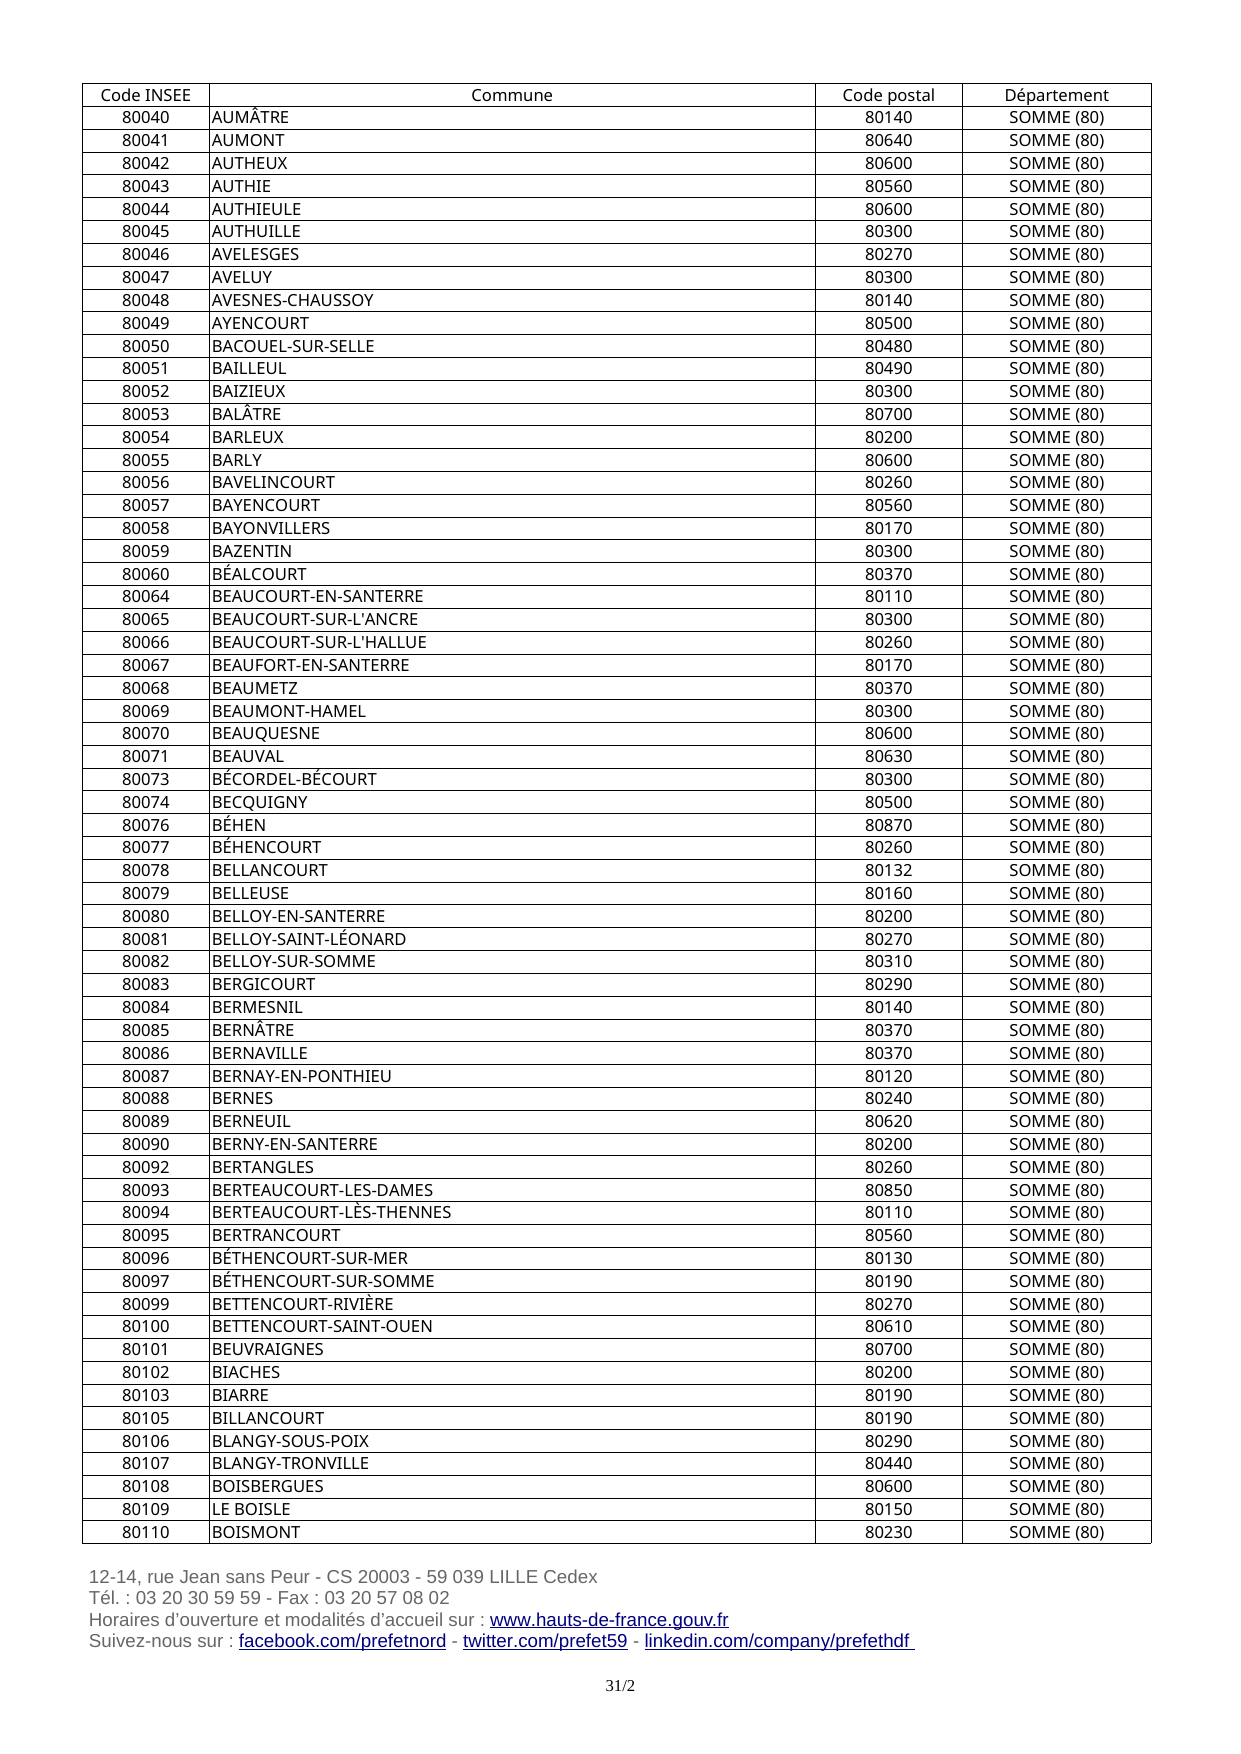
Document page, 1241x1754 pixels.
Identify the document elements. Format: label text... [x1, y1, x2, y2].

table_cell BAZENTIN [210, 540, 815, 562]
table_cell 80064 [83, 586, 209, 608]
table_cell 80066 [83, 632, 209, 653]
table_cell 80041 [83, 130, 209, 152]
table_cell 80080 [83, 905, 209, 927]
table_cell 80110 [816, 586, 962, 608]
table_cell 80370 [816, 677, 962, 699]
table_cell BÉALCOURT [210, 563, 815, 585]
table_cell 80260 [816, 1156, 962, 1178]
table_cell BERNÂTRE [210, 1020, 815, 1041]
table_cell 80103 [83, 1385, 209, 1406]
table_cell BEUVRAIGNES [210, 1339, 815, 1361]
table_cell BEAUFORT-EN-SANTERRE [210, 655, 815, 676]
table_cell 80200 [816, 426, 962, 448]
table_cell 80107 [83, 1453, 209, 1475]
table_cell 80200 [816, 1362, 962, 1383]
table_cell 80073 [83, 769, 209, 790]
table_cell BEAUCOURT-SUR-L'HALLUE [210, 632, 815, 653]
table_cell 80130 [816, 1248, 962, 1269]
table_cell 80630 [816, 746, 962, 767]
table_cell SOMME (80) [963, 312, 1151, 334]
table_cell BELLOY-SAINT-LÉONARD [210, 928, 815, 950]
table_cell SOMME (80) [963, 290, 1151, 311]
table_cell 80240 [816, 1088, 962, 1110]
table_cell SOMME (80) [963, 1362, 1151, 1383]
table_cell 80260 [816, 632, 962, 653]
table_cell 80108 [83, 1476, 209, 1497]
table_cell 80640 [816, 130, 962, 152]
table_cell 80600 [816, 449, 962, 471]
table_cell 80049 [83, 312, 209, 334]
table_cell 80132 [816, 860, 962, 882]
table_cell 80440 [816, 1453, 962, 1475]
table_cell BIARRE [210, 1385, 815, 1406]
table_cell BAYONVILLERS [210, 518, 815, 539]
table_cell 80070 [83, 723, 209, 745]
table_cell 80600 [816, 723, 962, 745]
table_cell SOMME (80) [963, 335, 1151, 357]
table_cell 80600 [816, 1476, 962, 1497]
table_cell 80069 [83, 700, 209, 722]
table_cell SOMME (80) [963, 905, 1151, 927]
table_cell SOMME (80) [963, 928, 1151, 950]
table_cell BARLY [210, 449, 815, 471]
table_cell 80046 [83, 244, 209, 266]
table_cell BEAUMETZ [210, 677, 815, 699]
table_cell 80870 [816, 814, 962, 836]
table_cell 80700 [816, 404, 962, 425]
table_cell SOMME (80) [963, 723, 1151, 745]
table_cell SOMME (80) [963, 974, 1151, 996]
table_cell 80102 [83, 1362, 209, 1383]
table_cell 80100 [83, 1316, 209, 1338]
table_cell AVELUY [210, 267, 815, 288]
table_cell BEAUQUESNE [210, 723, 815, 745]
table_cell 80071 [83, 746, 209, 767]
table_cell 80088 [83, 1088, 209, 1110]
table_cell 80600 [816, 198, 962, 220]
table_cell 80065 [83, 609, 209, 631]
table_cell SOMME (80) [963, 1248, 1151, 1269]
table_cell AUTHUILLE [210, 221, 815, 243]
table_cell BILLANCOURT [210, 1407, 815, 1429]
table_cell BERTEAUCOURT-LES-DAMES [210, 1179, 815, 1201]
table_cell BERNEUIL [210, 1111, 815, 1132]
table_cell SOMME (80) [963, 540, 1151, 562]
table_cell SOMME (80) [963, 107, 1151, 129]
table_cell SOMME (80) [963, 837, 1151, 859]
table_cell 80700 [816, 1339, 962, 1361]
table_cell SOMME (80) [963, 1156, 1151, 1178]
table_header Code postal [816, 84, 962, 106]
table_cell SOMME (80) [963, 495, 1151, 517]
table_cell 80083 [83, 974, 209, 996]
table_cell BETTENCOURT-SAINT-OUEN [210, 1316, 815, 1338]
table_cell BÉHENCOURT [210, 837, 815, 859]
table_cell SOMME (80) [963, 1134, 1151, 1155]
table_cell SOMME (80) [963, 1430, 1151, 1452]
table_cell 80200 [816, 905, 962, 927]
table_cell SOMME (80) [963, 130, 1151, 152]
table_cell SOMME (80) [963, 381, 1151, 402]
table_cell 80050 [83, 335, 209, 357]
table_cell SOMME (80) [963, 1225, 1151, 1247]
table_cell 80045 [83, 221, 209, 243]
table_cell 80300 [816, 609, 962, 631]
table_cell 80850 [816, 1179, 962, 1201]
table_cell BAILLEUL [210, 358, 815, 380]
table_cell 80060 [83, 563, 209, 585]
table_cell 80082 [83, 951, 209, 973]
table_cell SOMME (80) [963, 449, 1151, 471]
table_cell BERTRANCOURT [210, 1225, 815, 1247]
table_cell 80270 [816, 244, 962, 266]
table_cell 80140 [816, 997, 962, 1018]
table_cell 80290 [816, 1430, 962, 1452]
table_cell 80048 [83, 290, 209, 311]
table_cell 80370 [816, 1042, 962, 1064]
table_cell 80160 [816, 883, 962, 904]
table_cell SOMME (80) [963, 1521, 1151, 1543]
table_cell 80110 [83, 1521, 209, 1543]
table_cell 80300 [816, 540, 962, 562]
table_cell 80087 [83, 1065, 209, 1087]
table_cell SOMME (80) [963, 1179, 1151, 1201]
table_cell 80560 [816, 1225, 962, 1247]
table_cell SOMME (80) [963, 244, 1151, 266]
table_cell 80076 [83, 814, 209, 836]
table_cell 80044 [83, 198, 209, 220]
table_cell SOMME (80) [963, 609, 1151, 631]
table_cell SOMME (80) [963, 632, 1151, 653]
table_cell SOMME (80) [963, 883, 1151, 904]
table_cell SOMME (80) [963, 677, 1151, 699]
table_cell SOMME (80) [963, 1111, 1151, 1132]
table_cell SOMME (80) [963, 1042, 1151, 1064]
table_cell BARLEUX [210, 426, 815, 448]
table_cell AUTHIE [210, 175, 815, 197]
table_cell 80052 [83, 381, 209, 402]
table_cell 80500 [816, 312, 962, 334]
table_cell SOMME (80) [963, 951, 1151, 973]
table_cell 80085 [83, 1020, 209, 1041]
table_cell 80150 [816, 1499, 962, 1520]
table_cell SOMME (80) [963, 198, 1151, 220]
table_cell 80230 [816, 1521, 962, 1543]
table_cell SOMME (80) [963, 1088, 1151, 1110]
table_cell SOMME (80) [963, 769, 1151, 790]
table_cell 80043 [83, 175, 209, 197]
table_cell 80059 [83, 540, 209, 562]
table_cell 80094 [83, 1202, 209, 1224]
table_cell 80310 [816, 951, 962, 973]
table_cell 80610 [816, 1316, 962, 1338]
table_cell 80300 [816, 381, 962, 402]
table_cell 80300 [816, 700, 962, 722]
table_cell 80042 [83, 153, 209, 174]
table_cell 80099 [83, 1293, 209, 1315]
table_cell BÉCORDEL-BÉCOURT [210, 769, 815, 790]
table_cell BÉHEN [210, 814, 815, 836]
table_cell BERMESNIL [210, 997, 815, 1018]
table_cell SOMME (80) [963, 997, 1151, 1018]
table_cell 80055 [83, 449, 209, 471]
table_cell BOISMONT [210, 1521, 815, 1543]
table_cell 80370 [816, 1020, 962, 1041]
table_cell 80109 [83, 1499, 209, 1520]
table_cell 80620 [816, 1111, 962, 1132]
table_cell 80081 [83, 928, 209, 950]
table_cell SOMME (80) [963, 814, 1151, 836]
table_cell SOMME (80) [963, 1316, 1151, 1338]
table_cell 80170 [816, 518, 962, 539]
table_cell 80067 [83, 655, 209, 676]
table_cell BELLOY-EN-SANTERRE [210, 905, 815, 927]
table_cell BELLOY-SUR-SOMME [210, 951, 815, 973]
table_cell 80190 [816, 1270, 962, 1292]
table_cell 80040 [83, 107, 209, 129]
table_cell BAYENCOURT [210, 495, 815, 517]
table_cell BERNES [210, 1088, 815, 1110]
table_cell BÉTHENCOURT-SUR-SOMME [210, 1270, 815, 1292]
table_cell 80086 [83, 1042, 209, 1064]
table_cell BAIZIEUX [210, 381, 815, 402]
table_cell 80560 [816, 495, 962, 517]
table_cell SOMME (80) [963, 1499, 1151, 1520]
table_cell BELLANCOURT [210, 860, 815, 882]
table_cell 80074 [83, 791, 209, 813]
table_cell SOMME (80) [963, 746, 1151, 767]
table_cell BIACHES [210, 1362, 815, 1383]
table_cell SOMME (80) [963, 1065, 1151, 1087]
table_cell SOMME (80) [963, 563, 1151, 585]
table_cell 80260 [816, 472, 962, 494]
table_cell 80106 [83, 1430, 209, 1452]
table_cell 80600 [816, 153, 962, 174]
table_cell BERTANGLES [210, 1156, 815, 1178]
table_cell SOMME (80) [963, 1339, 1151, 1361]
table_cell SOMME (80) [963, 1407, 1151, 1429]
table_cell AVESNES-CHAUSSOY [210, 290, 815, 311]
table_cell 80300 [816, 769, 962, 790]
table_cell BOISBERGUES [210, 1476, 815, 1497]
table_cell BERGICOURT [210, 974, 815, 996]
table_cell BAVELINCOURT [210, 472, 815, 494]
table_cell 80290 [816, 974, 962, 996]
table_cell BERNAVILLE [210, 1042, 815, 1064]
table_cell BECQUIGNY [210, 791, 815, 813]
table_cell SOMME (80) [963, 655, 1151, 676]
table_cell 80096 [83, 1248, 209, 1269]
table_header Commune [210, 84, 815, 106]
table_cell 80300 [816, 221, 962, 243]
table_cell 80120 [816, 1065, 962, 1087]
table_cell 80480 [816, 335, 962, 357]
table_cell SOMME (80) [963, 1202, 1151, 1224]
table_cell BALÂTRE [210, 404, 815, 425]
table_cell 80056 [83, 472, 209, 494]
table_cell LE BOISLE [210, 1499, 815, 1520]
table_cell SOMME (80) [963, 472, 1151, 494]
table_cell AYENCOURT [210, 312, 815, 334]
table_header Département [963, 84, 1151, 106]
table_cell BLANGY-TRONVILLE [210, 1453, 815, 1475]
table_cell SOMME (80) [963, 426, 1151, 448]
table_cell SOMME (80) [963, 1020, 1151, 1041]
table_cell 80170 [816, 655, 962, 676]
table_cell SOMME (80) [963, 1453, 1151, 1475]
table_cell 80260 [816, 837, 962, 859]
table_cell 80093 [83, 1179, 209, 1201]
table_cell 80105 [83, 1407, 209, 1429]
table_cell BETTENCOURT-RIVIÈRE [210, 1293, 815, 1315]
table_cell SOMME (80) [963, 153, 1151, 174]
table_cell SOMME (80) [963, 1270, 1151, 1292]
table_cell 80053 [83, 404, 209, 425]
table_cell 80140 [816, 107, 962, 129]
table_cell SOMME (80) [963, 791, 1151, 813]
table_cell 80370 [816, 563, 962, 585]
table_cell BERNY-EN-SANTERRE [210, 1134, 815, 1155]
table_cell BEAUCOURT-EN-SANTERRE [210, 586, 815, 608]
table_cell SOMME (80) [963, 221, 1151, 243]
table_cell 80090 [83, 1134, 209, 1155]
table_cell 80077 [83, 837, 209, 859]
table_cell BELLEUSE [210, 883, 815, 904]
table_cell SOMME (80) [963, 518, 1151, 539]
table_cell SOMME (80) [963, 175, 1151, 197]
table_cell 80200 [816, 1134, 962, 1155]
table_cell 80058 [83, 518, 209, 539]
table_cell AUMONT [210, 130, 815, 152]
table_header Code INSEE [83, 84, 209, 106]
table_cell 80190 [816, 1385, 962, 1406]
table_cell BLANGY-SOUS-POIX [210, 1430, 815, 1452]
table_cell BERNAY-EN-PONTHIEU [210, 1065, 815, 1087]
table_cell 80051 [83, 358, 209, 380]
table_cell 80092 [83, 1156, 209, 1178]
table_cell 80101 [83, 1339, 209, 1361]
table_cell 80084 [83, 997, 209, 1018]
table_cell 80054 [83, 426, 209, 448]
table_cell SOMME (80) [963, 404, 1151, 425]
table_cell 80089 [83, 1111, 209, 1132]
table_cell SOMME (80) [963, 586, 1151, 608]
table_cell AUTHEUX [210, 153, 815, 174]
table_cell SOMME (80) [963, 860, 1151, 882]
table_cell 80500 [816, 791, 962, 813]
table_cell 80095 [83, 1225, 209, 1247]
table_cell 80190 [816, 1407, 962, 1429]
table_cell SOMME (80) [963, 267, 1151, 288]
table_cell 80300 [816, 267, 962, 288]
table_cell BACOUEL-SUR-SELLE [210, 335, 815, 357]
table_cell BEAUMONT-HAMEL [210, 700, 815, 722]
table_cell BÉTHENCOURT-SUR-MER [210, 1248, 815, 1269]
table_cell SOMME (80) [963, 1385, 1151, 1406]
table_cell AVELESGES [210, 244, 815, 266]
table_cell 80097 [83, 1270, 209, 1292]
table_cell 80068 [83, 677, 209, 699]
table_cell SOMME (80) [963, 1476, 1151, 1497]
table_cell SOMME (80) [963, 358, 1151, 380]
table_cell SOMME (80) [963, 700, 1151, 722]
table_cell 80047 [83, 267, 209, 288]
table_cell 80079 [83, 883, 209, 904]
table_cell 80078 [83, 860, 209, 882]
table_cell 80490 [816, 358, 962, 380]
table_cell 80140 [816, 290, 962, 311]
table_cell BERTEAUCOURT-LÈS-THENNES [210, 1202, 815, 1224]
table_cell 80560 [816, 175, 962, 197]
table_cell BEAUCOURT-SUR-L'ANCRE [210, 609, 815, 631]
table_cell 80270 [816, 928, 962, 950]
table_cell 80057 [83, 495, 209, 517]
table_cell SOMME (80) [963, 1293, 1151, 1315]
table_cell AUTHIEULE [210, 198, 815, 220]
table_cell 80110 [816, 1202, 962, 1224]
table_cell 80270 [816, 1293, 962, 1315]
table_cell BEAUVAL [210, 746, 815, 767]
table_cell AUMÂTRE [210, 107, 815, 129]
